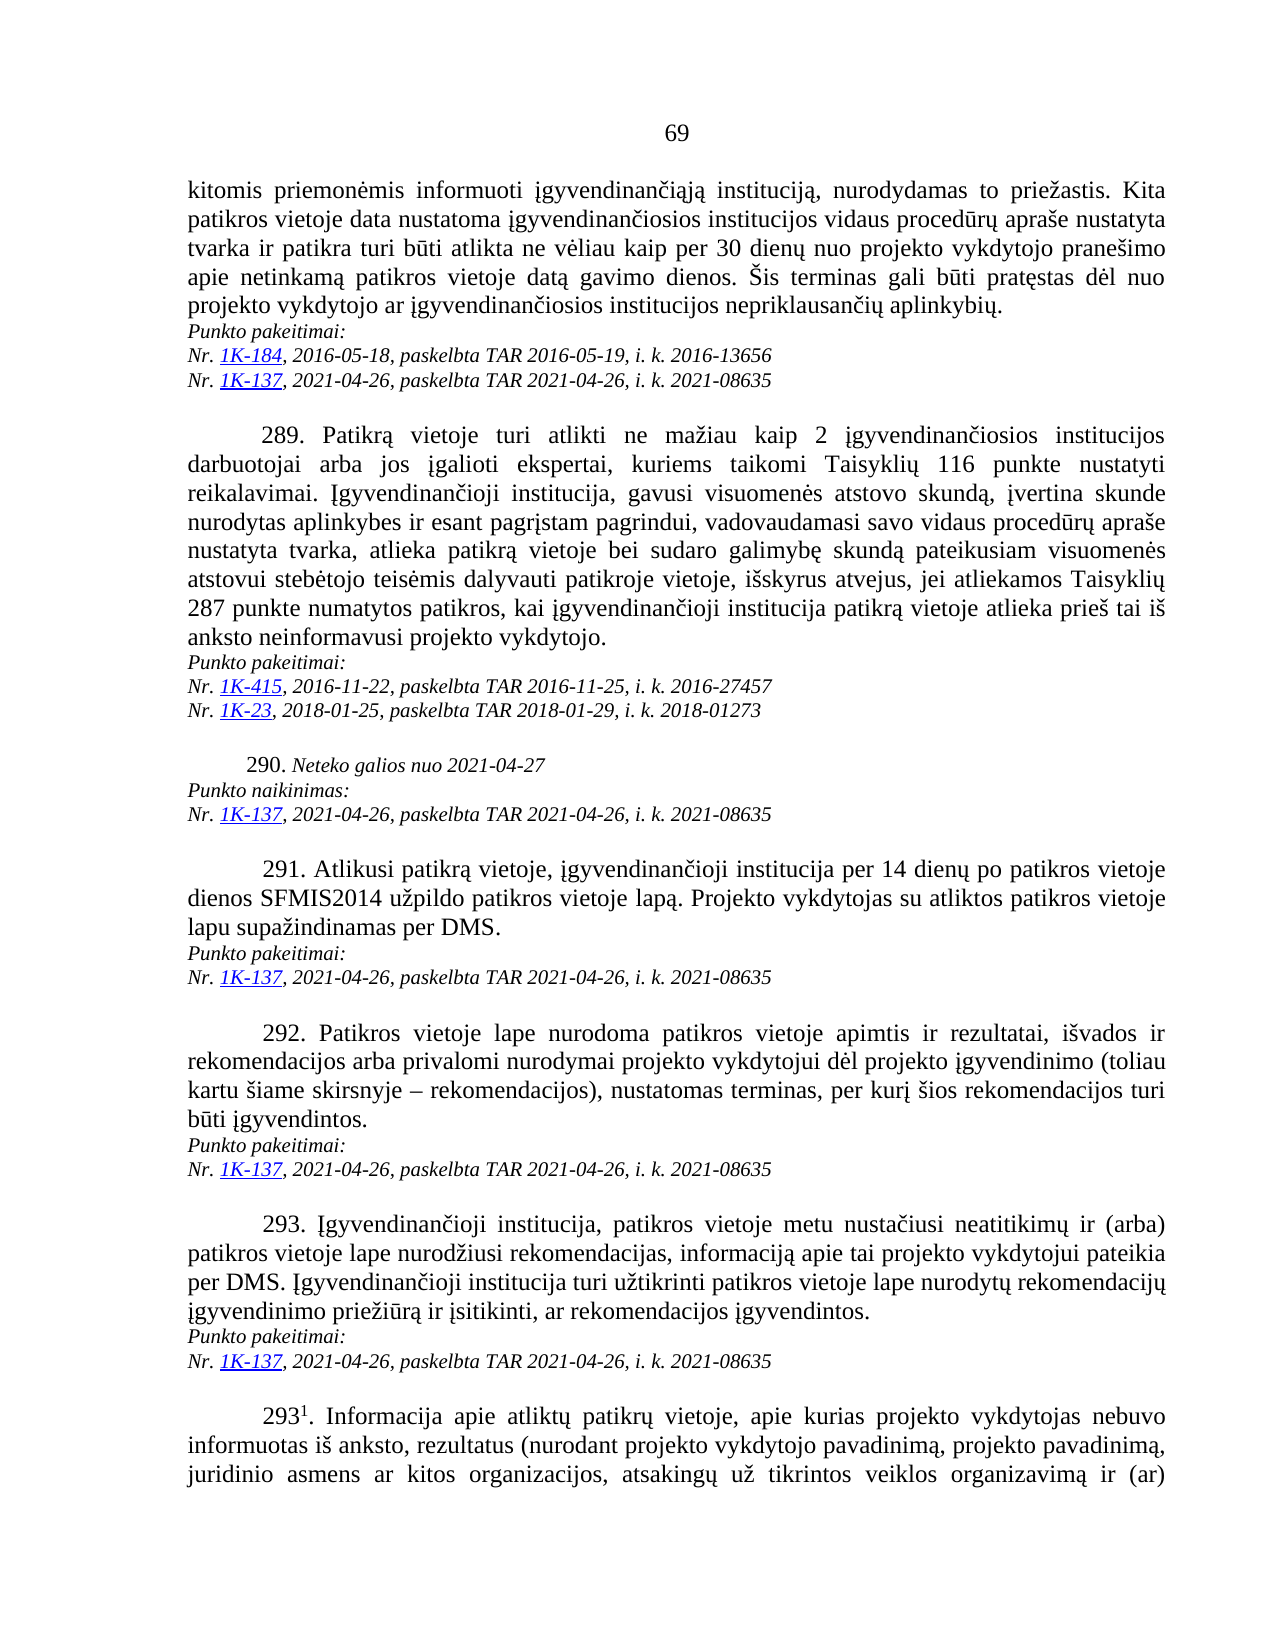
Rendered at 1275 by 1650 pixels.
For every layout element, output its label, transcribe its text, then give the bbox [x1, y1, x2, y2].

text 291. Atlikusi patikrą vietoje, įgyvendinančioji institucija per 14 dienų po patikros vietoje dienos SFMIS2014 užpildo patikros vietoje lapą. Projekto vykdytojas su atliktos patikros vietoje lapu supažindinamas per DMS. [187, 854, 1167, 941]
text Nr. 1K-137, 2021-04-26, paskelbta TAR 2021-04-26, i. k. 2021-08635 [187, 1157, 1167, 1181]
text Nr. 1K-137, 2021-04-26, paskelbta TAR 2021-04-26, i. k. 2021-08635 [187, 802, 1167, 826]
text Nr. 1K-137, 2021-04-26, paskelbta TAR 2021-04-26, i. k. 2021-08635 [187, 1348, 1167, 1373]
text Punkto pakeitimai: [187, 319, 1167, 343]
text Punkto naikinimas: [187, 778, 1167, 802]
text Punkto pakeitimai: [187, 941, 1167, 965]
text 2931. Informacija apie atliktų patikrų vietoje, apie kurias projekto vykdytojas nebuvo informuotas iš anksto, rezultatus (nurodant projekto vykdytojo pavadinimą, projekto pavadinimą, juridinio asmens ar kitos organizacijos, atsakingų už tikrintos veiklos organizavimą ir (ar) [187, 1401, 1167, 1488]
text Punkto pakeitimai: [187, 1133, 1167, 1157]
text Nr. 1K-23, 2018-01-25, paskelbta TAR 2018-01-29, i. k. 2018-01273 [187, 698, 1167, 722]
text 292. Patikros vietoje lape nurodoma patikros vietoje apimtis ir rezultatai, išvados ir rekomendacijos arba privalomi nurodymai projekto vykdytojui dėl projekto įgyvendinimo (toliau kartu šiame skirsnyje – rekomendacijos), nustatomas terminas, per kurį šios rekomendacijos turi būti įgyvendintos. [187, 1018, 1167, 1133]
text Nr. 1K-137, 2021-04-26, paskelbta TAR 2021-04-26, i. k. 2021-08635 [187, 965, 1167, 989]
text Nr. 1K-184, 2016-05-18, paskelbta TAR 2016-05-19, i. k. 2016-13656 [187, 343, 1167, 367]
text Punkto pakeitimai: [187, 650, 1167, 674]
text Nr. 1K-415, 2016-11-22, paskelbta TAR 2016-11-25, i. k. 2016-27457 [187, 674, 1167, 698]
text 293. Įgyvendinančioji institucija, patikros vietoje metu nustačiusi neatitikimų ir (arba) patikros vietoje lape nurodžiusi rekomendacijas, informaciją apie tai projekto vykdytojui pateikia per DMS. Įgyvendinančioji institucija turi užtikrinti patikros vietoje lape nurodytų rekomendacijų įgyvendinimo priežiūrą ir įsitikinti, ar rekomendacijos įgyvendintos. [187, 1209, 1167, 1324]
text kitomis priemonėmis informuoti įgyvendinančiąją instituciją, nurodydamas to priežastis. Kita patikros vietoje data nustatoma įgyvendinančiosios institucijos vidaus procedūrų apraše nustatyta tvarka ir patikra turi būti atlikta ne vėliau kaip per 30 dienų nuo projekto vykdytojo pranešimo apie netinkamą patikros vietoje datą gavimo dienos. Šis terminas gali būti pratęstas dėl nuo projekto vykdytojo ar įgyvendinančiosios institucijos nepriklausančių aplinkybių. [187, 176, 1167, 319]
text 290. Neteko galios nuo 2021-04-27 [187, 751, 1167, 778]
text Nr. 1K-137, 2021-04-26, paskelbta TAR 2021-04-26, i. k. 2021-08635 [187, 367, 1167, 392]
text 289. Patikrą vietoje turi atlikti ne mažiau kaip 2 įgyvendinančiosios institucijos darbuotojai arba jos įgalioti ekspertai, kuriems taikomi Taisyklių 116 punkte nustatyti reikalavimai. Įgyvendinančioji institucija, gavusi visuomenės atstovo skundą, įvertina skunde nurodytas aplinkybes ir esant pagrįstam pagrindui, vadovaudamasi savo vidaus procedūrų apraše nustatyta tvarka, atlieka patikrą vietoje bei sudaro galimybę skundą pateikusiam visuomenės atstovui stebėtojo teisėmis dalyvauti patikroje vietoje, išskyrus atvejus, jei atliekamos Taisyklių 287 punkte numatytos patikros, kai įgyvendinančioji institucija patikrą vietoje atlieka prieš tai iš anksto neinformavusi projekto vykdytojo. [187, 420, 1167, 650]
text Punkto pakeitimai: [187, 1324, 1167, 1348]
